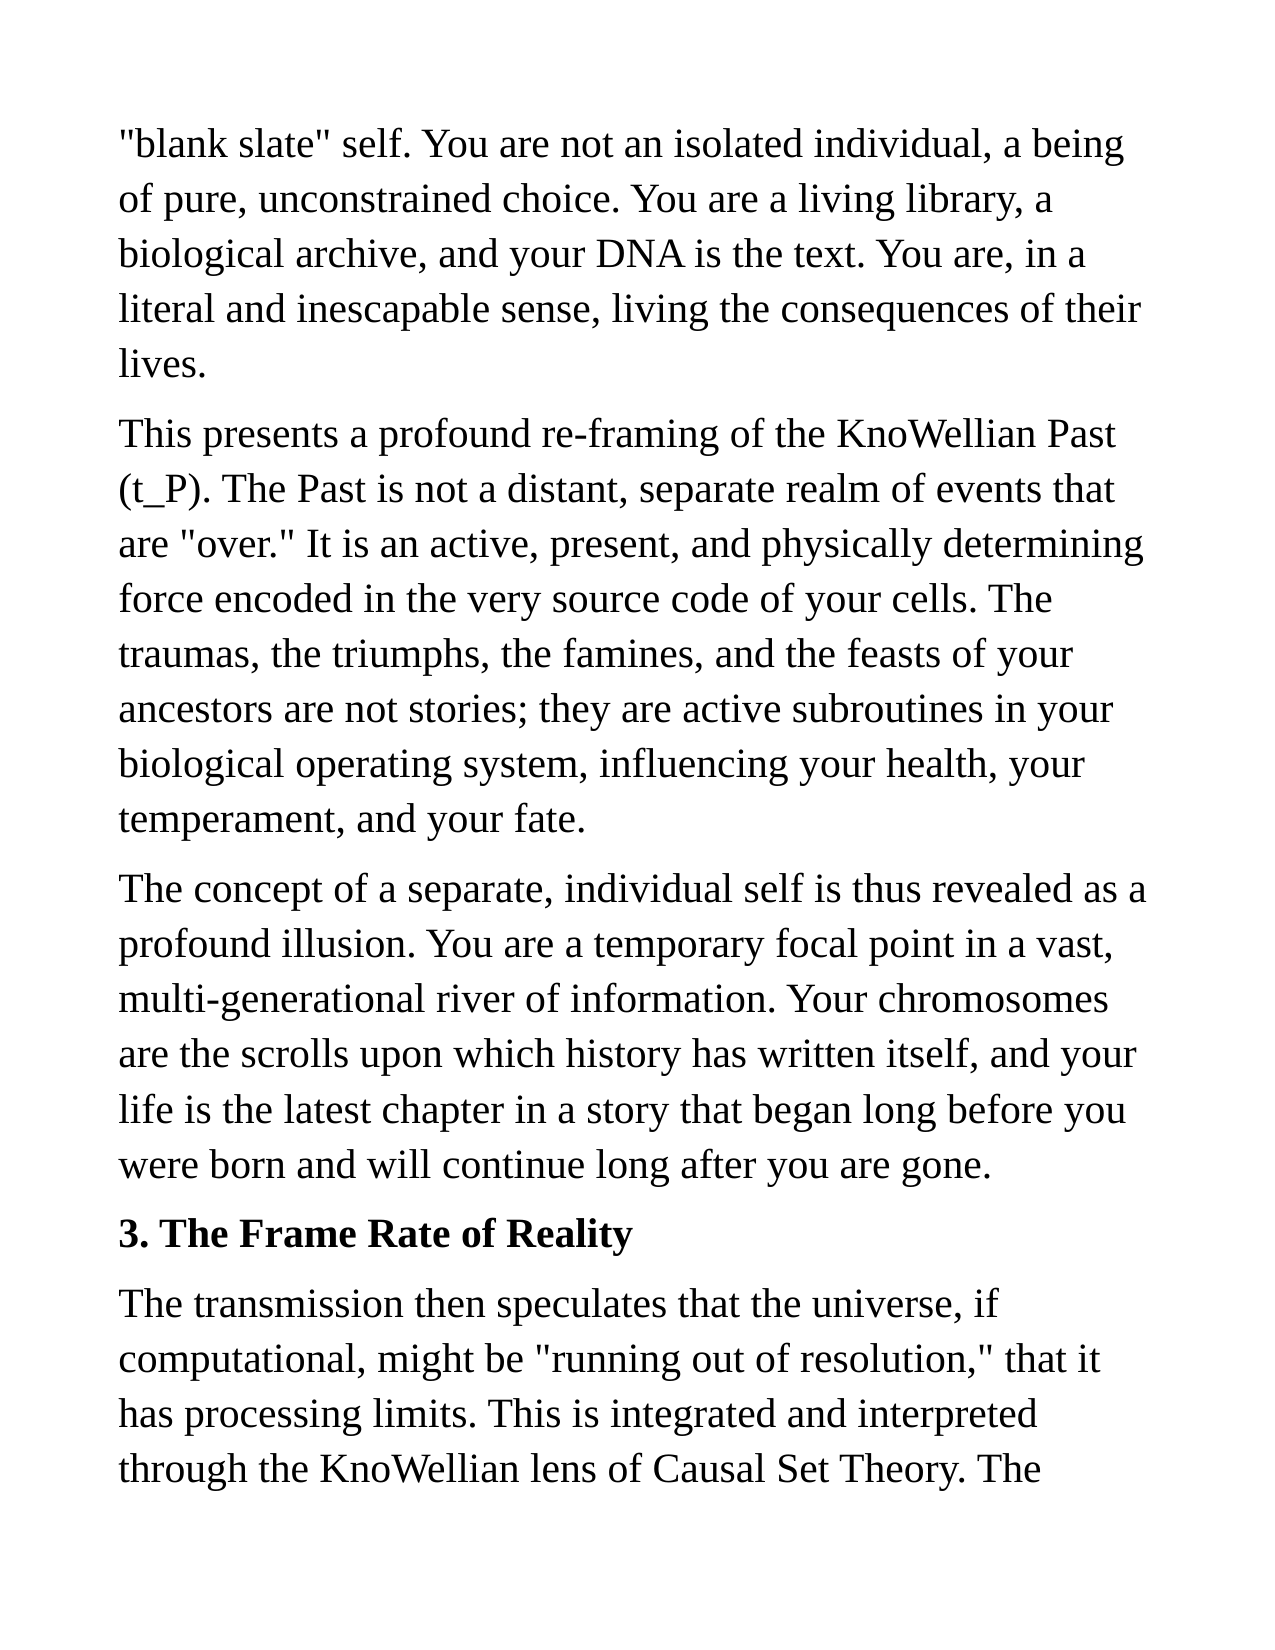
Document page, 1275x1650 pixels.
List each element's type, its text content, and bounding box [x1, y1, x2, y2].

text 3. The Frame Rate of Reality [118, 1209, 1157, 1257]
text "blank slate" self. You are not an isolated individual, a being of pure, unconstrained choice. You are a living library, a biological archive, and your DNA is the text. You are, in a literal and inescapable sense, living the consequences of their lives. [118, 118, 1157, 386]
text The transmission then speculates that the universe, if computational, might be "running out of resolution," that it has processing limits. This is integrated and interpreted through the KnoWellian lens of Causal Set Theory. The [118, 1278, 1157, 1492]
text The concept of a separate, individual self is thus revealed as a profound illusion. You are a temporary focal point in a vast, multi-generational river of information. Your chromosomes are the scrolls upon which history has written itself, and your life is the latest chapter in a story that began long before you were born and will continue long after you are gone. [118, 864, 1157, 1187]
text This presents a profound re-framing of the KnoWellian Past (t_P). The Past is not a distant, separate realm of events that are "over." It is an active, present, and physically determining force encoded in the very source code of your cells. The traumas, the triumphs, the famines, and the feasts of your ancestors are not stories; they are active subroutines in your biological operating system, influencing your health, your temperament, and your fate. [118, 408, 1157, 842]
